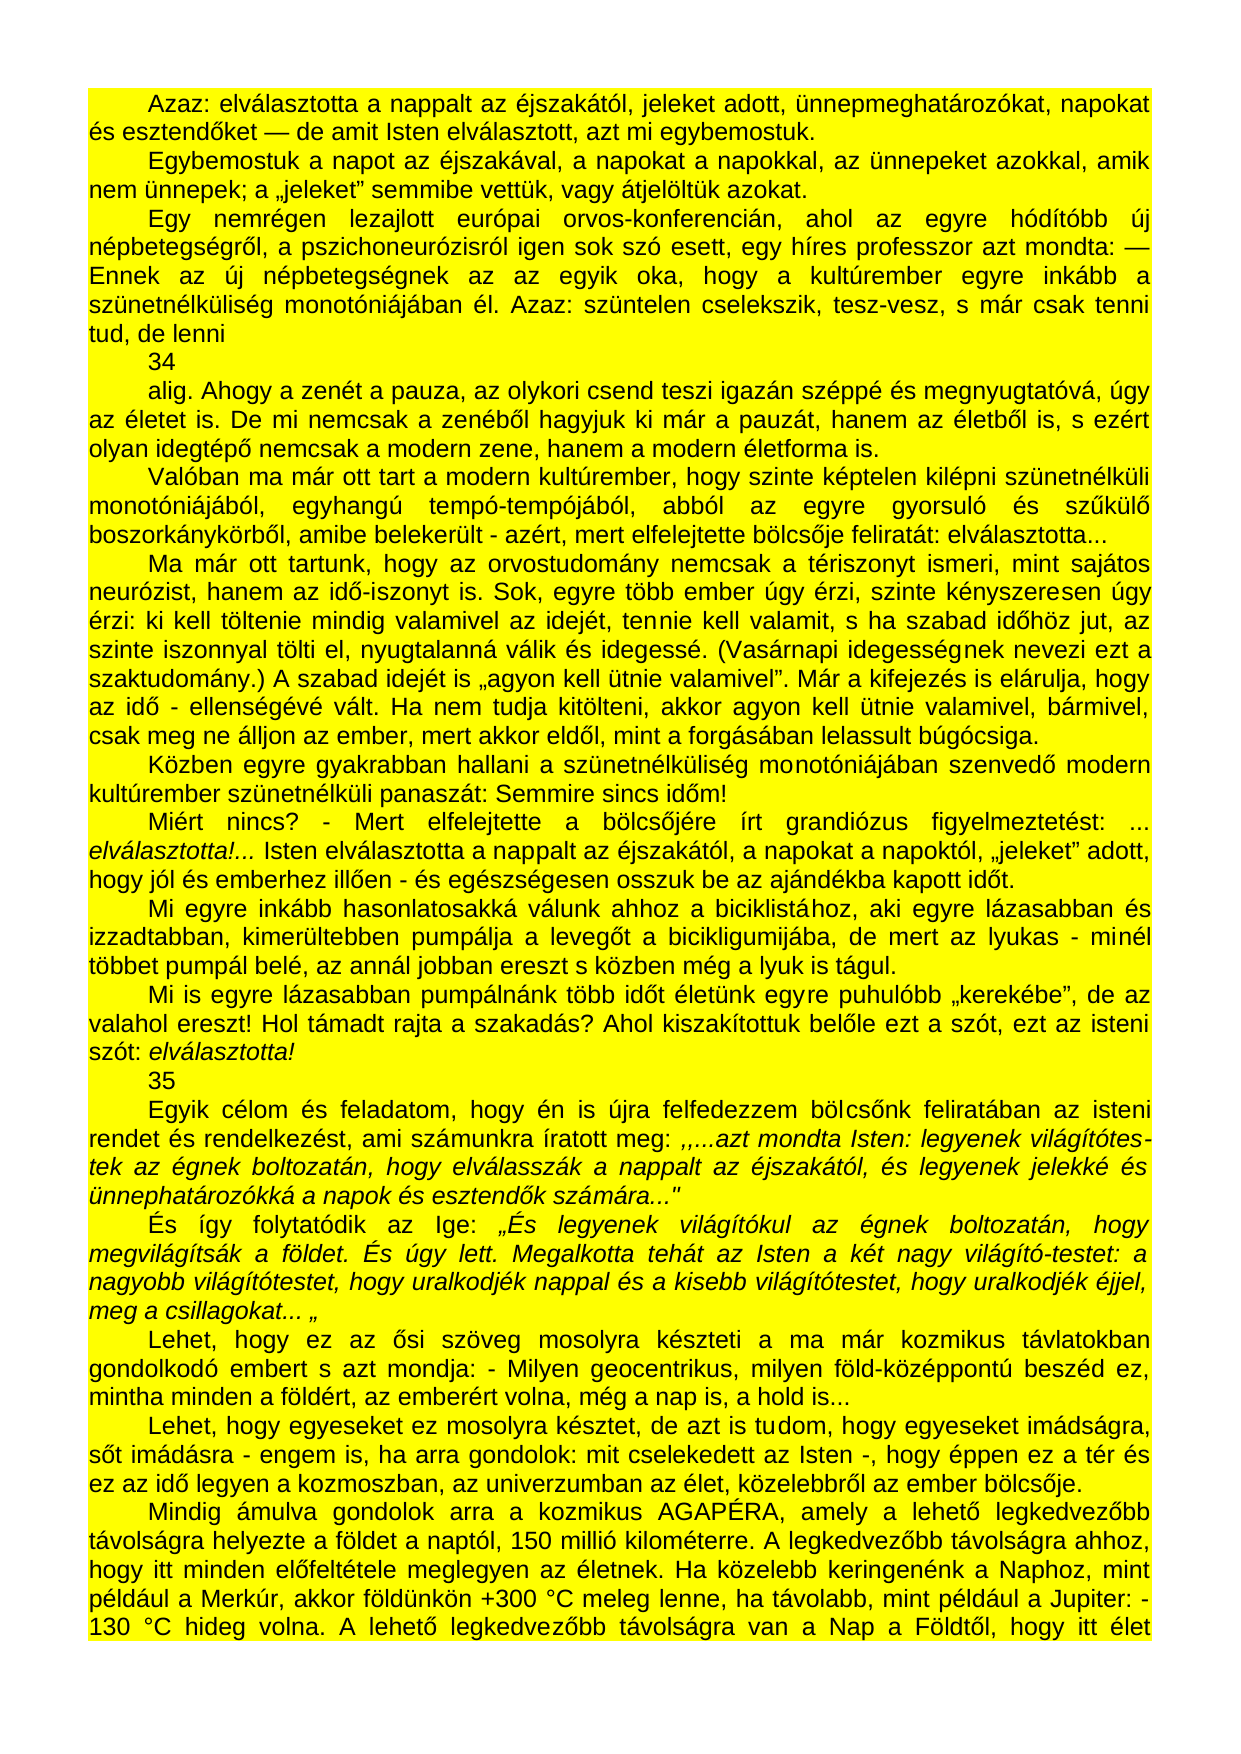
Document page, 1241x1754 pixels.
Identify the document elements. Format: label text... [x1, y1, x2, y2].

text Egybemostuk a napot az éjszakával, a napokat a napokkal, az ünnepeket azokkal, amik nem ünnepek; a „jeleket” sem­mibe vettük, vagy átjelöltük azokat. [88, 146, 1152, 203]
text Egy nemrégen lezajlott európai orvos-konferencián, ahol az egyre hódítóbb új népbetegségről, a pszichoneurózisról igen sok szó esett, egy híres professzor azt mondta: — Ennek az új népbetegségnek az az egyik oka, hogy a kultúrember egyre inkább a szünetnélküliség monotóniájában él. Azaz: szüntelen cselekszik, tesz-vesz, s már csak tenni tud, de lenni [88, 203, 1152, 347]
text 34 [88, 347, 1152, 376]
text Lehet, hogy egyeseket ez mosolyra késztet, de azt is tu­dom, hogy egyeseket imádságra, sőt imádásra - engem is, ha arra gondolok: mit cselekedett az Isten -, hogy éppen ez a tér és ez az idő legyen a kozmoszban, az univerzumban az élet, közelebbről az ember bölcsője. [88, 1411, 1152, 1497]
text Mi is egyre lázasabban pumpálnánk több időt életünk egy­re puhulóbb „kerekébe”, de az valahol ereszt! Hol támadt rajta a szakadás? Ahol kiszakítottuk belőle ezt a szót, ezt az isteni szót: elválasztotta! [88, 980, 1152, 1066]
text Lehet, hogy ez az ősi szöveg mosolyra készteti a ma már kozmikus távlatokban gondolkodó embert s azt mondja: - Milyen geocentrikus, milyen föld-középpontú beszéd ez, mintha minden a földért, az emberért volna, még a nap is, a hold is... [88, 1325, 1152, 1411]
text alig. Ahogy a zenét a pauza, az olykori csend teszi igazán széppé és megnyugtatóvá, úgy az életet is. De mi nemcsak a zenéből hagyjuk ki már a pauzát, hanem az életből is, s ezért olyan idegtépő nemcsak a modern zene, hanem a modern életforma is. [88, 376, 1152, 462]
text És így folytatódik az Ige: „És legyenek világítókul az égnek boltozatán, hogy megvilágítsák a földet. És úgy lett. Megalkotta tehát az Isten a két nagy világító-testet: a nagyobb világítótestet, hogy uralkodjék nappal és a kisebb világítótestet, hogy uralkodjék éjjel, meg a csillagokat... „ [88, 1210, 1152, 1325]
text Azaz: elválasztotta a nappalt az éjszakától, jeleket adott, ünnepmeghatározókat, napokat és esztendőket — de amit Isten elválasztott, azt mi egybemostuk. [88, 88, 1152, 146]
text 35 [88, 1066, 1152, 1095]
text Közben egyre gyakrabban hallani a szünetnélküliség mo­notóniájában szenvedő modern kultúrember szünetnélküli panaszát: Semmire sincs időm! [88, 750, 1152, 807]
text Ma már ott tartunk, hogy az orvostudomány nemcsak a tériszonyt ismeri, mint sajátos neurózist, hanem az idő-i­szonyt is. Sok, egyre több ember úgy érzi, szinte kényszere­sen úgy érzi: ki kell töltenie mindig valamivel az idejét, ten­nie kell valamit, s ha szabad időhöz jut, az szinte iszonnyal tölti el, nyugtalanná válik és idegessé. (Vasárnapi idegesség­nek nevezi ezt a szaktudomány.) A szabad idejét is „agyon kell ütnie valamivel”. Már a kifejezés is elárulja, hogy az idő - ellenségévé vált. Ha nem tudja kitölteni, akkor agyon kell ütnie valamivel, bármivel, csak meg ne álljon az ember, mert akkor eldől, mint a forgásában lelassult búgócsiga. [88, 548, 1152, 750]
text Mindig ámulva gondolok arra a kozmikus AGAPÉRA, amely a lehető legkedvezőbb távolságra helyezte a földet a naptól, 150 millió kilométerre. A legkedvezőbb távolságra ahhoz, hogy itt minden előfeltétele meglegyen az életnek. Ha közelebb keringenénk a Naphoz, mint például a Merkúr, akkor földünkön +300 °C meleg lenne, ha távolabb, mint például a Jupiter: -130 °C hideg volna. A lehető legkedve­zőbb távolságra van a Nap a Földtől, hogy itt élet [88, 1497, 1152, 1641]
text Egyik célom és feladatom, hogy én is újra felfedezzem böl­csőnk feliratában az isteni rendet és rendelkezést, ami szá­munkra íratott meg: ,,...azt mondta Isten: legyenek világítótes­tek az égnek boltozatán, hogy elválasszák a nappalt az éjszakától, és legyenek jelekké és ünnephatározókká a napok és esztendők szá­mára..." [88, 1095, 1152, 1210]
text Miért nincs? - Mert elfelejtette a bölcsőjére írt grandiózus figyelmeztetést: ... elválasztotta!... Isten elválasztotta a nap­palt az éjszakától, a napokat a napoktól, „jeleket” adott, hogy jól és emberhez illően - és egészségesen osszuk be az ajándékba kapott időt. [88, 807, 1152, 893]
text Valóban ma már ott tart a modern kultúrember, hogy szinte képtelen kilépni szünetnélküli monotóniájából, egy­hangú tempó-tempójából, abból az egyre gyorsuló és szűkülő boszorkánykörből, amibe belekerült - azért, mert elfelejtette bölcsője feliratát: elválasztotta... [88, 462, 1152, 548]
text Mi egyre inkább hasonlatosakká válunk ahhoz a biciklistá­hoz, aki egyre lázasabban és izzadtabban, kimerültebben pumpálja a levegőt a bicikligumijába, de mert az lyukas - mi­nél többet pumpál belé, az annál jobban ereszt s közben még a lyuk is tágul. [88, 893, 1152, 980]
